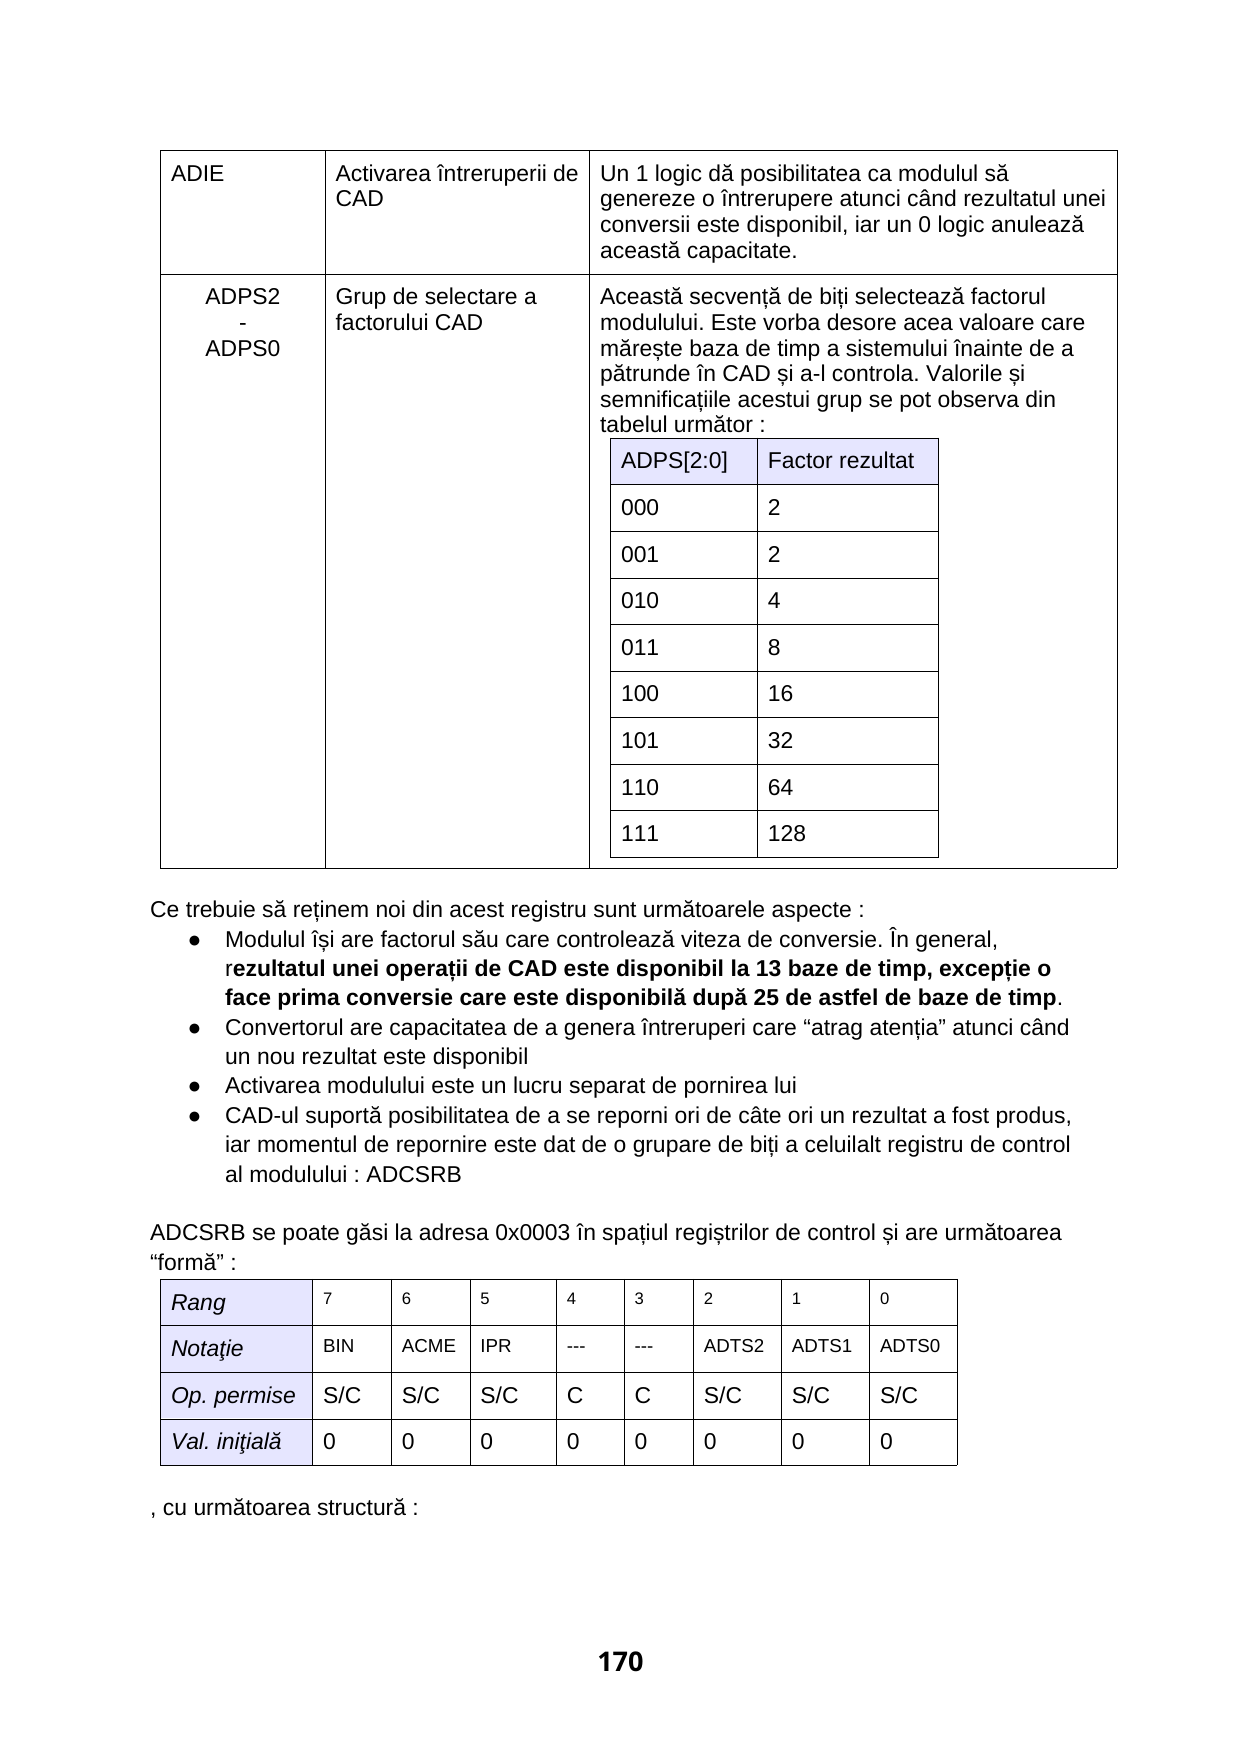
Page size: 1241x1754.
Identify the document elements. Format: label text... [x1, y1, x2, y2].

table_cell ACME [392, 1326, 470, 1372]
table_cell S/C [870, 1373, 957, 1418]
table_cell Op. permise [161, 1373, 312, 1418]
table_cell --- [557, 1326, 624, 1372]
table_cell 2 [758, 485, 938, 531]
table_header 4 [557, 1280, 624, 1325]
table_cell S/C [471, 1373, 556, 1418]
table_cell 001 [611, 532, 757, 577]
table_cell 8 [758, 625, 938, 671]
table_cell 110 [611, 765, 757, 810]
table_cell ADTS1 [782, 1326, 869, 1372]
table_cell Notaţie [161, 1326, 312, 1372]
table_cell S/C [392, 1373, 470, 1418]
table_cell 0 [694, 1420, 781, 1465]
table_cell 011 [611, 625, 757, 671]
table_cell 0 [557, 1420, 624, 1465]
table_header 6 [392, 1280, 470, 1325]
text Ce trebuie să reținem noi din acest registru sunt următoarele aspecte : [150, 897, 1091, 922]
table_header 1 [782, 1280, 869, 1325]
table_cell S/C [694, 1373, 781, 1418]
table_header ADPS[2:0] [611, 439, 757, 484]
text ADCSRB se poate găsi la adresa 0x0003 în spațiul regiștrilor de control și are următoarea “formă” : [150, 1220, 1091, 1275]
table_cell Această secvență de biți selectează factorul modulului. Este vorba desore acea valoare care mărește baza de timp a sistemului înainte de a pătrunde în CAD și a-l controla. Valorile și semnificațiile acestui grup se pot observa din tabelul următor : [590, 275, 1117, 867]
table_cell ADTS0 [870, 1326, 957, 1372]
table_header 3 [625, 1280, 693, 1325]
table_cell 0 [392, 1420, 470, 1465]
table_cell ADIE [161, 151, 325, 273]
table_cell C [557, 1373, 624, 1418]
list Modulul își are factorul său care controlează viteza de conversie. În general, rezultatul unei operații de CAD este disponibil la 13 baze de timp, excepție o face prima conversie care este disponibilă după 25 de astfel de baze de timp. [187, 926, 1091, 1011]
table_cell 010 [611, 579, 757, 624]
table_cell ADTS2 [694, 1326, 781, 1372]
table_cell 101 [611, 718, 757, 764]
table_cell --- [625, 1326, 693, 1372]
table_cell S/C [313, 1373, 391, 1418]
table_cell Grup de selectare a factorului CAD [326, 275, 589, 867]
table_cell 2 [758, 532, 938, 577]
list CAD-ul suportă posibilitatea de a se reporni ori de câte ori un rezultat a fost produs, iar momentul de repornire este dat de o grupare de biți a celuilalt registru de control al modulului : ADCSRB [187, 1102, 1091, 1187]
table_cell 0 [782, 1420, 869, 1465]
table_cell 128 [758, 811, 938, 857]
table_cell 64 [758, 765, 938, 810]
table_cell Activarea întreruperii de CAD [326, 151, 589, 273]
table_cell 000 [611, 485, 757, 531]
table_cell 111 [611, 811, 757, 857]
table_header 0 [870, 1280, 957, 1325]
table_cell S/C [782, 1373, 869, 1418]
table_header 7 [313, 1280, 391, 1325]
table_cell 0 [313, 1420, 391, 1465]
text , cu următoarea structură : [150, 1494, 1091, 1520]
table_cell ADPS2 - ADPS0 [161, 275, 325, 867]
table_header 5 [471, 1280, 556, 1325]
table_header Rang [161, 1280, 312, 1325]
table_cell 32 [758, 718, 938, 764]
table_header Factor rezultat [758, 439, 938, 484]
table_cell 0 [625, 1420, 693, 1465]
table_cell Val. iniţială [161, 1420, 312, 1465]
table_cell 0 [870, 1420, 957, 1465]
list Convertorul are capacitatea de a genera întreruperi care “atrag atenția” atunci când un nou rezultat este disponibil [187, 1014, 1091, 1069]
table_cell C [625, 1373, 693, 1418]
table_cell BIN [313, 1326, 391, 1372]
table_cell 100 [611, 672, 757, 717]
table_cell IPR [471, 1326, 556, 1372]
table_cell 16 [758, 672, 938, 717]
table_header 2 [694, 1280, 781, 1325]
list Activarea modulului este un lucru separat de pornirea lui [187, 1073, 1091, 1099]
table_cell Un 1 logic dă posibilitatea ca modulul să genereze o întrerupere atunci când rezultatul unei conversii este disponibil, iar un 0 logic anulează această capacitate. [590, 151, 1117, 273]
table_cell 4 [758, 579, 938, 624]
table_cell 0 [471, 1420, 556, 1465]
